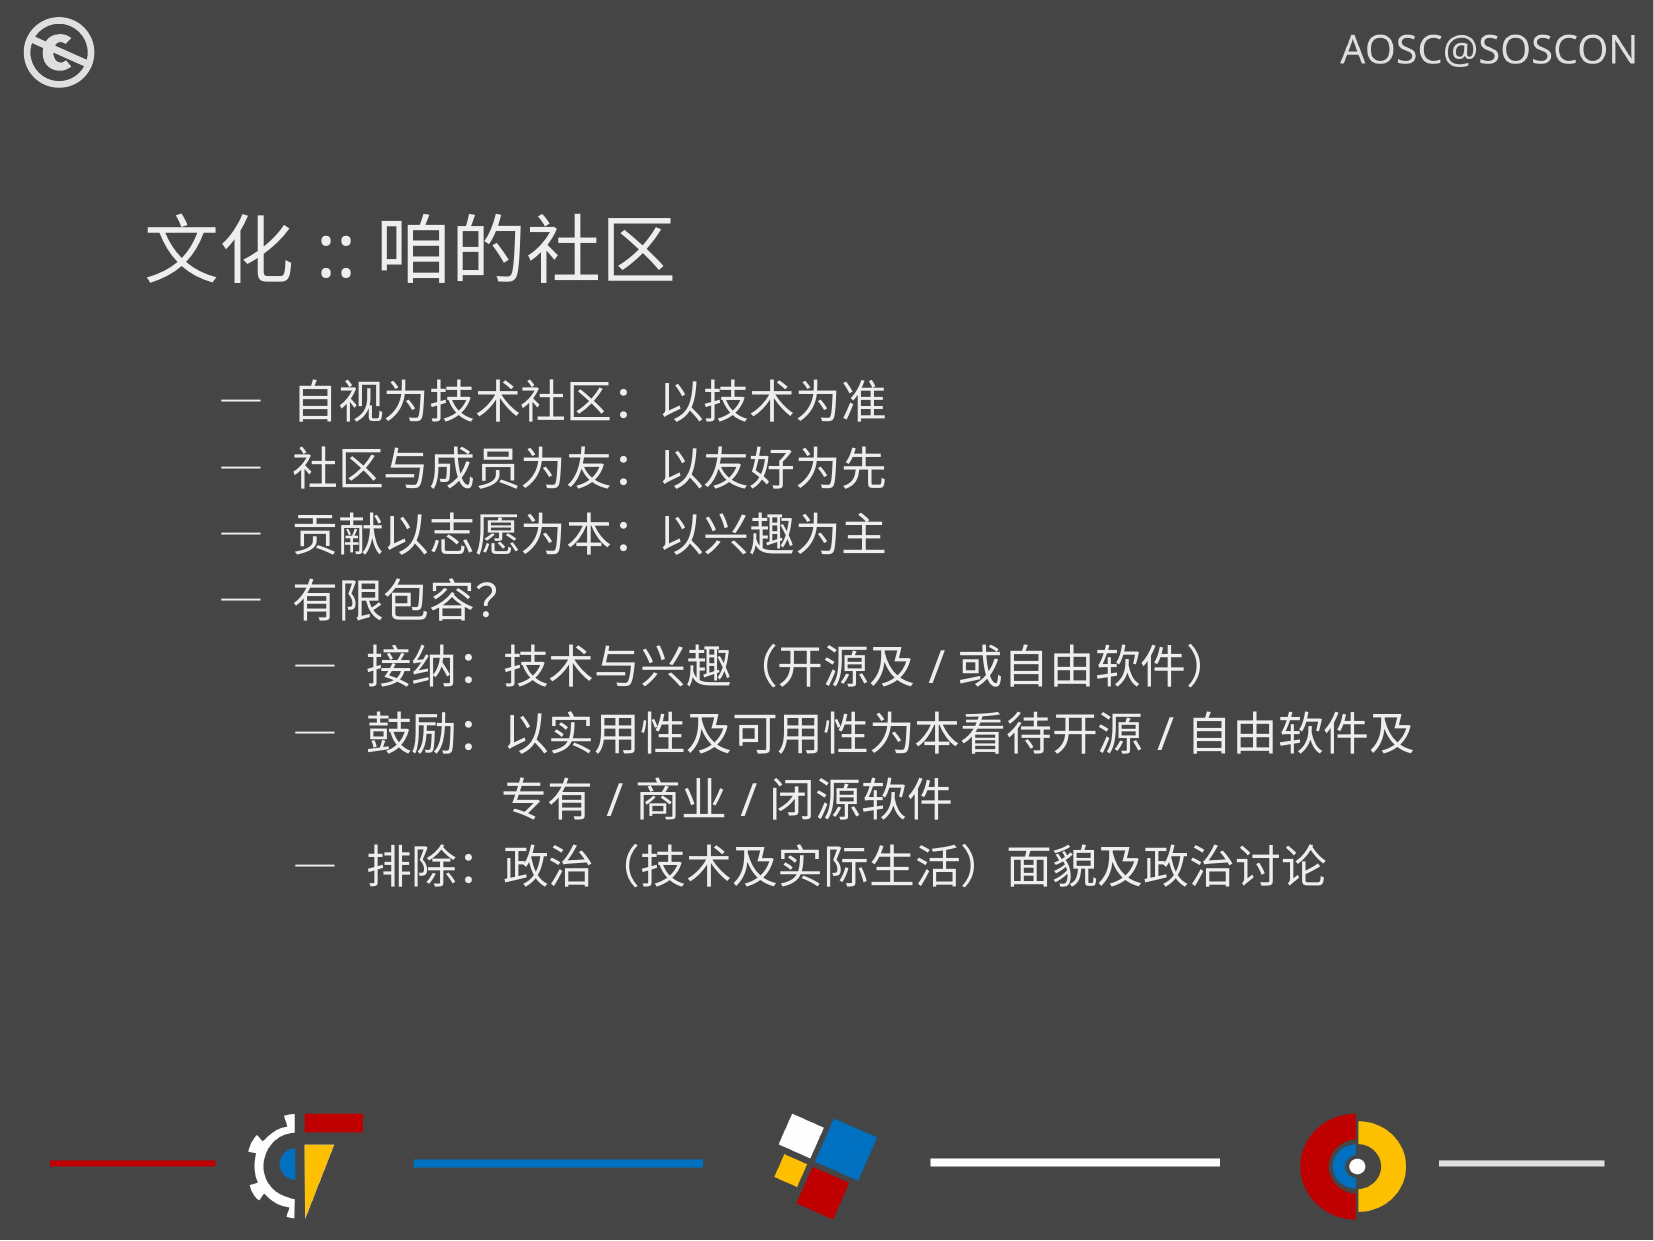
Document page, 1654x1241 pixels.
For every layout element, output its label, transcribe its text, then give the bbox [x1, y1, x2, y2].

text_box 文化::咱的社区 — 自视为技术社区：以技术为准 — 社区与成员为友：以友好为先 — 贡献以志愿为本：以兴趣为主 — 有限包容？ — 接纳：技术与兴趣（开源及/或自由软件） — 鼓励：以实用性及可用性为本看待开源/自由软件及 专有/商业/闭源软件 — 排除：政治（技术及实际生活）面貌及政治讨论 [129, 183, 1536, 1028]
picture [0, 0, 1654, 1240]
